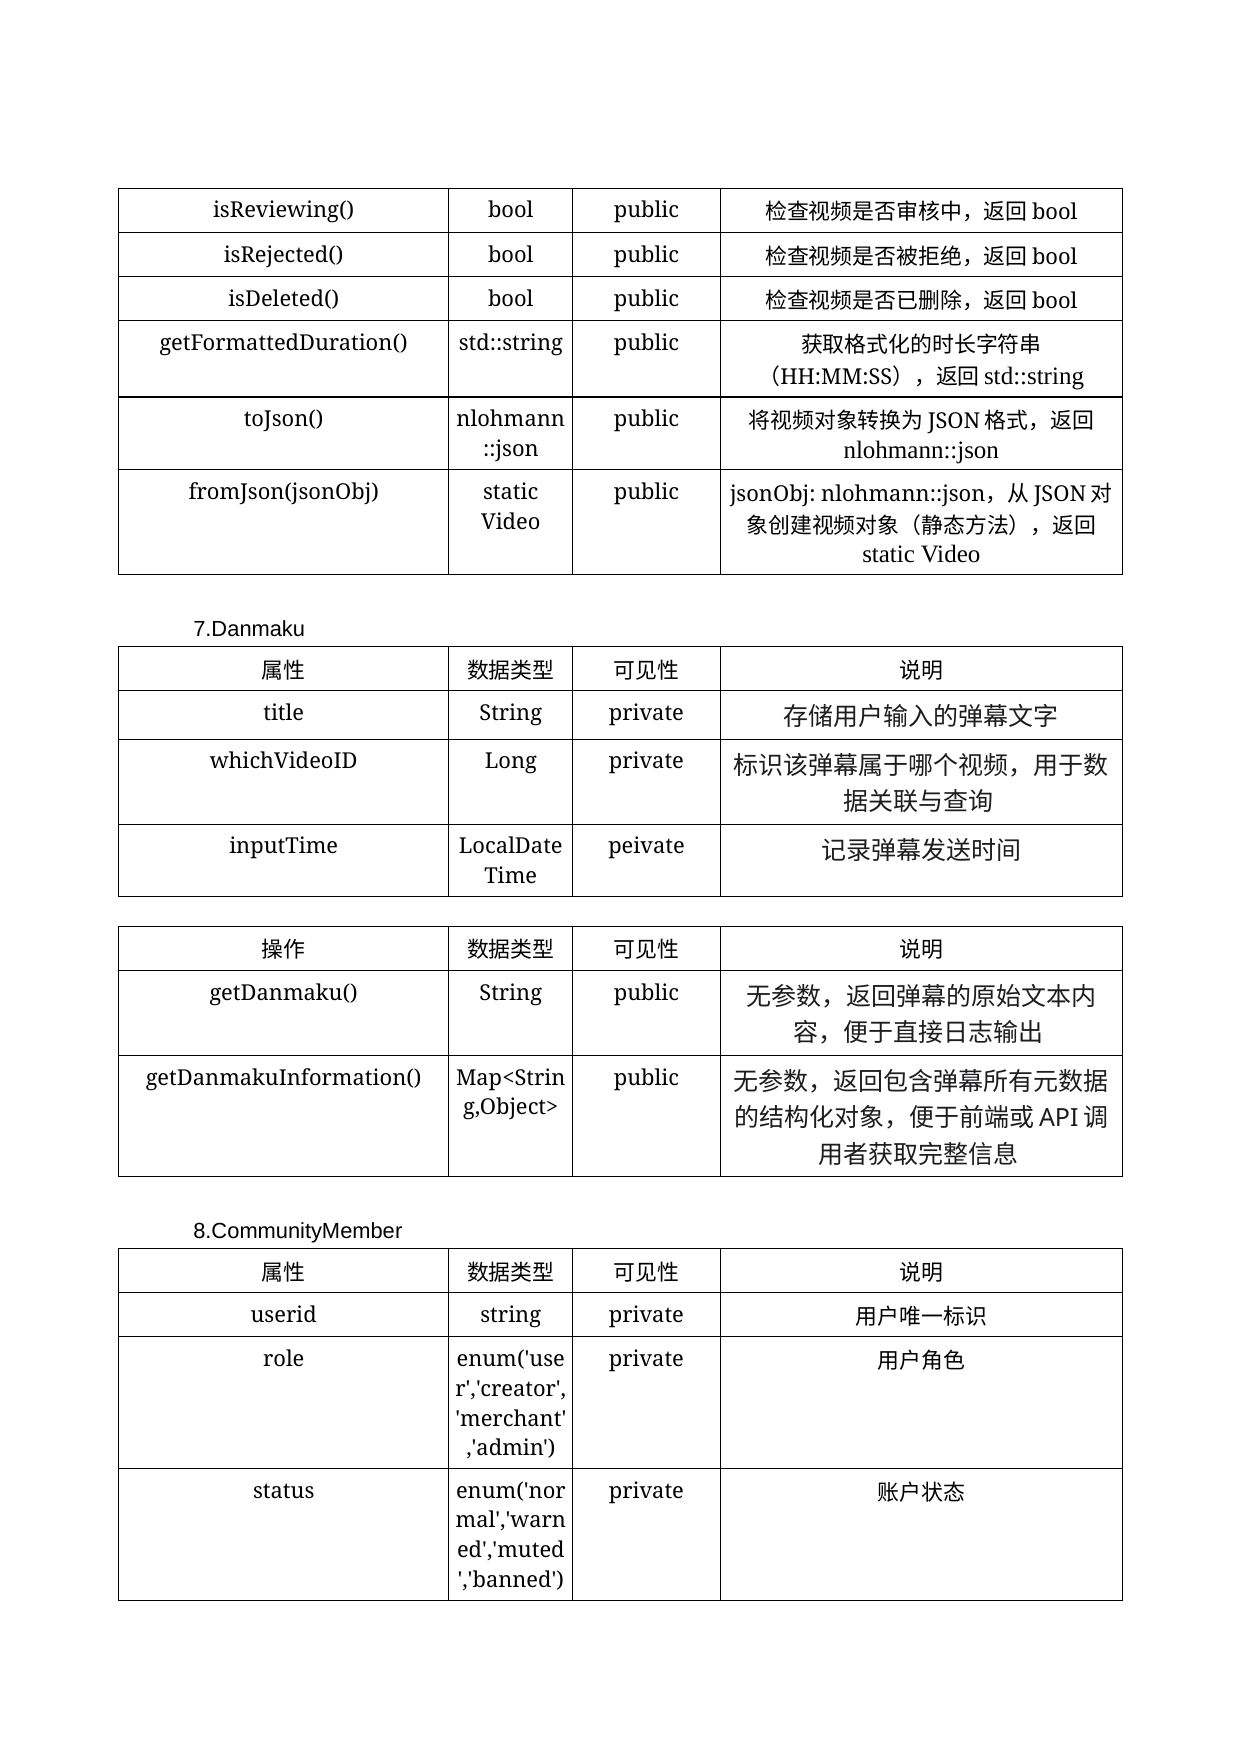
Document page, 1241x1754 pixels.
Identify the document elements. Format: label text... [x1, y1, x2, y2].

table_cell bool [449, 189, 572, 232]
table_cell 检查视频是否审核中，返回bool [721, 189, 1122, 232]
table_cell inputTime [119, 825, 448, 896]
subtitle 7.Danmaku [118, 616, 1122, 641]
table_cell 用户角色 [721, 1337, 1122, 1468]
table_cell public [573, 1056, 720, 1176]
table_cell title [119, 691, 448, 739]
table_cell LocalDateTime [449, 825, 572, 896]
table_cell static Video [449, 470, 572, 574]
table_header 数据类型 [449, 927, 572, 970]
table_cell whichVideoID [119, 740, 448, 824]
table_cell public [573, 321, 720, 396]
table_cell 检查视频是否被拒绝，返回bool [721, 233, 1122, 276]
table_cell std::string [449, 321, 572, 396]
table_cell public [573, 233, 720, 276]
table_cell fromJson(jsonObj) [119, 470, 448, 574]
table_cell getFormattedDuration() [119, 321, 448, 396]
table_header 数据类型 [449, 1249, 572, 1292]
table_cell isReviewing() [119, 189, 448, 232]
table_cell private [573, 740, 720, 824]
table_cell public [573, 971, 720, 1055]
table_cell getDanmaku() [119, 971, 448, 1055]
table_header 说明 [721, 647, 1122, 690]
table_cell 账户状态 [721, 1469, 1122, 1599]
table_cell 检查视频是否已删除，返回bool [721, 277, 1122, 320]
table_cell enum('normal','warned','muted','banned') [449, 1469, 572, 1599]
table_cell bool [449, 233, 572, 276]
table_header 说明 [721, 927, 1122, 970]
table_cell bool [449, 277, 572, 320]
table_header 操作 [119, 927, 448, 970]
table_header 属性 [119, 647, 448, 690]
table_cell isDeleted() [119, 277, 448, 320]
table_cell private [573, 691, 720, 739]
table_header 数据类型 [449, 647, 572, 690]
table_cell nlohmann::json [449, 398, 572, 469]
table_cell private [573, 1337, 720, 1468]
table_cell string [449, 1293, 572, 1336]
table_cell role [119, 1337, 448, 1468]
table_cell userid [119, 1293, 448, 1336]
table_cell 记录弹幕发送时间 [721, 825, 1122, 896]
table_cell 用户唯一标识 [721, 1293, 1122, 1336]
table_cell getDanmakuInformation() [119, 1056, 448, 1176]
table_cell private [573, 1293, 720, 1336]
table_cell public [573, 277, 720, 320]
table_header 可见性 [573, 927, 720, 970]
table_cell jsonObj: nlohmann::json，从JSON对象创建视频对象（静态方法），返回static Video [721, 470, 1122, 574]
table_cell String [449, 691, 572, 739]
table_cell private [573, 1469, 720, 1599]
table_cell status [119, 1469, 448, 1599]
table_cell Map<String,Object> [449, 1056, 572, 1176]
table_header 可见性 [573, 647, 720, 690]
table_cell toJson() [119, 398, 448, 469]
table_cell 无参数，返回弹幕的原始文本内容，便于直接日志输出 [721, 971, 1122, 1055]
table_cell enum('user','creator','merchant','admin') [449, 1337, 572, 1468]
table_header 可见性 [573, 1249, 720, 1292]
table_cell public [573, 470, 720, 574]
subtitle 8.CommunityMember [118, 1218, 1122, 1243]
table_cell 无参数，返回包含弹幕所有元数据的结构化对象，便于前端或API调用者获取完整信息 [721, 1056, 1122, 1176]
table_cell Long [449, 740, 572, 824]
table_cell public [573, 189, 720, 232]
table_cell 获取格式化的时长字符串（HH:MM:SS），返回std::string [721, 321, 1122, 396]
table_cell 存储用户输入的弹幕文字 [721, 691, 1122, 739]
table_cell peivate [573, 825, 720, 896]
table_cell 标识该弹幕属于哪个视频，用于数据关联与查询 [721, 740, 1122, 824]
table_cell public [573, 398, 720, 469]
table_cell String [449, 971, 572, 1055]
table_cell 将视频对象转换为JSON格式，返回nlohmann::json [721, 398, 1122, 469]
table_cell isRejected() [119, 233, 448, 276]
table_header 说明 [721, 1249, 1122, 1292]
table_header 属性 [119, 1249, 448, 1292]
